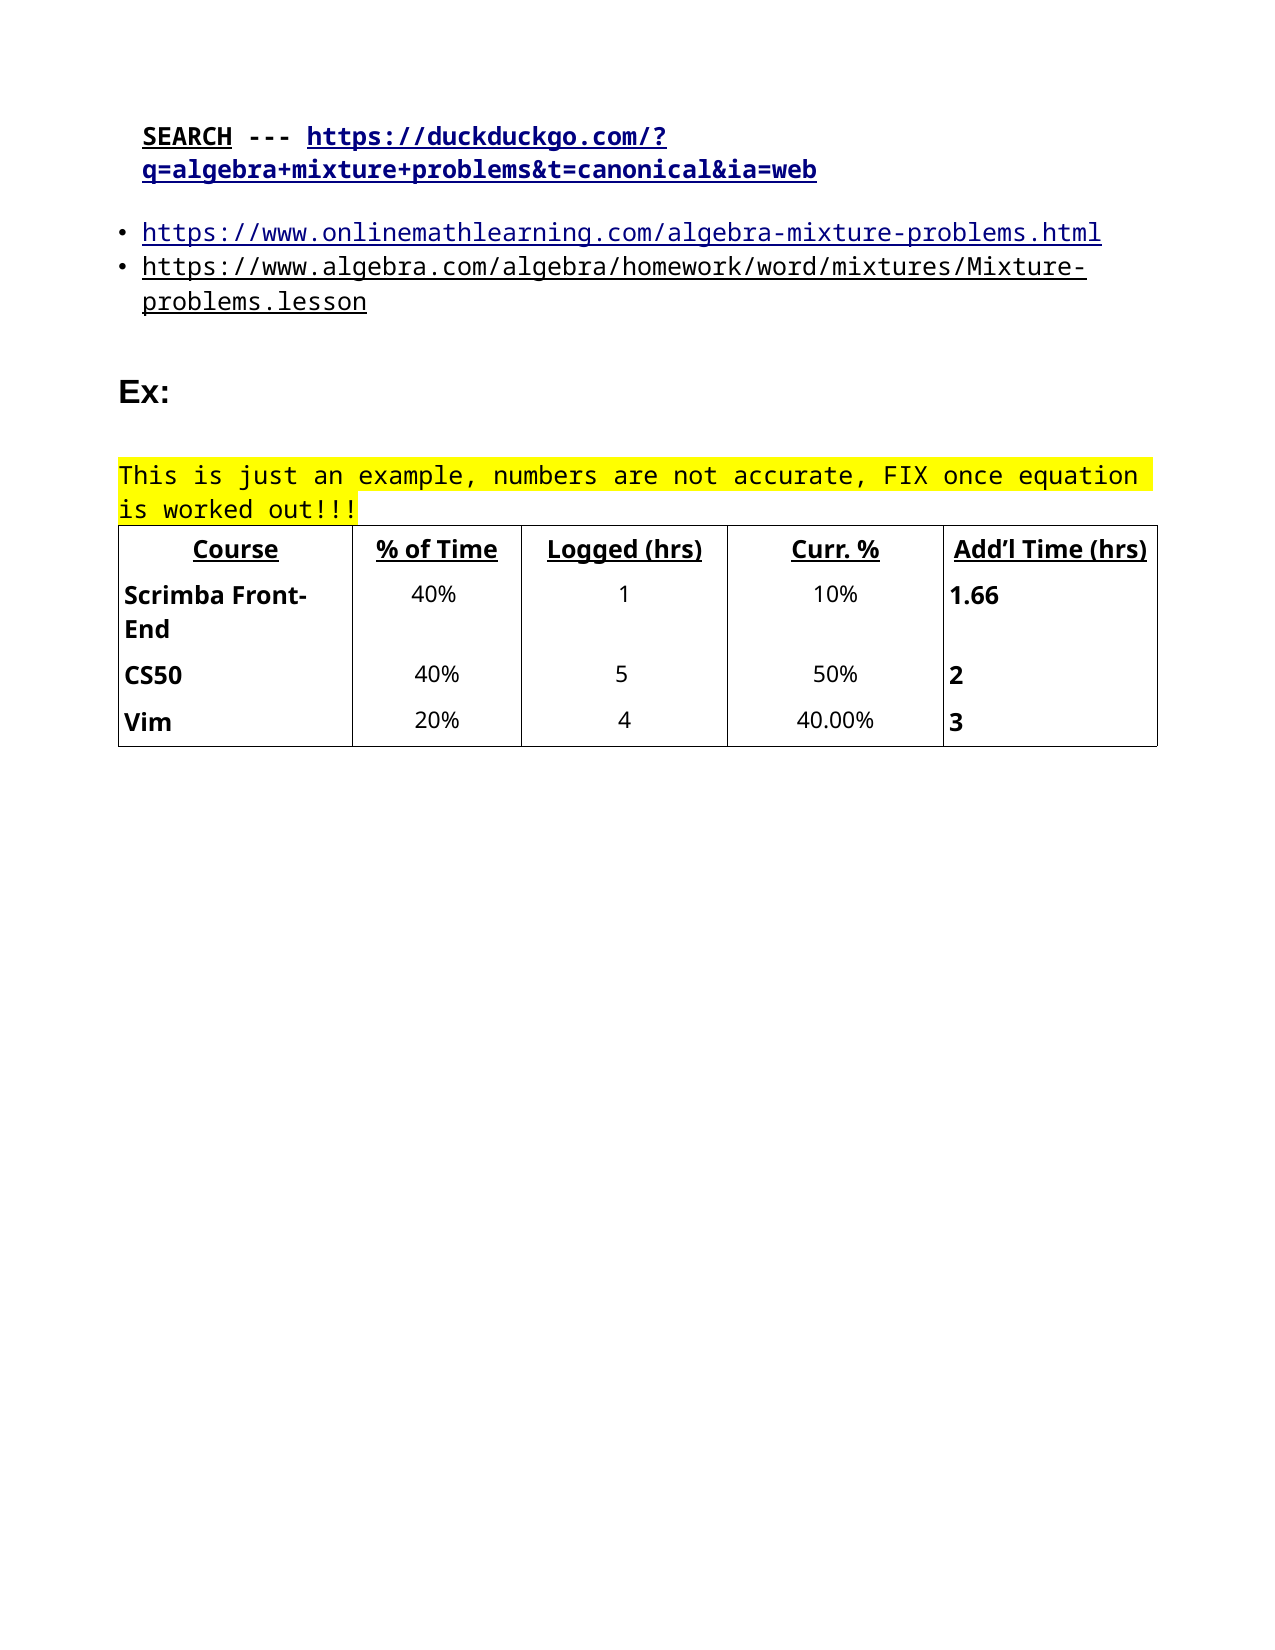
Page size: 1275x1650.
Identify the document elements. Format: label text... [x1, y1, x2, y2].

table_cell 1.66 [944, 572, 1157, 652]
table_cell 2 [944, 652, 1157, 699]
table_cell 40% [353, 652, 521, 699]
table_cell 20% [353, 699, 521, 746]
table_header Add’l Time (hrs) [944, 526, 1157, 572]
list https://www.algebra.com/algebra/homework/word/mixtures/Mixture-problems.lesson [118, 249, 1157, 317]
table_cell CS50 [119, 652, 352, 699]
table_cell 1 [522, 572, 727, 652]
table_cell 10% [728, 572, 943, 652]
table_cell 4 [522, 699, 727, 746]
table_header Curr. % [728, 526, 943, 572]
text This is just an example, numbers are not accurate, FIX once equation is worked out!!! [118, 457, 1157, 525]
list SEARCH --- https://duckduckgo.com/?q=algebra+mixture+problems&t=canonical&ia=web [118, 118, 1157, 186]
table_header Logged (hrs) [522, 526, 727, 572]
table_cell Scrimba Front-End [119, 572, 352, 652]
table_header % of Time [353, 526, 521, 572]
table_cell 40% [353, 572, 521, 652]
table_cell 40.00% [728, 699, 943, 746]
subtitle Ex: [118, 372, 1157, 411]
list https://www.onlinemathlearning.com/algebra-mixture-problems.html [118, 215, 1157, 249]
table_header Course [119, 526, 352, 572]
table_cell Vim [119, 699, 352, 746]
table_cell 5 [522, 652, 727, 699]
table_cell 3 [944, 699, 1157, 746]
table_cell 50% [728, 652, 943, 699]
